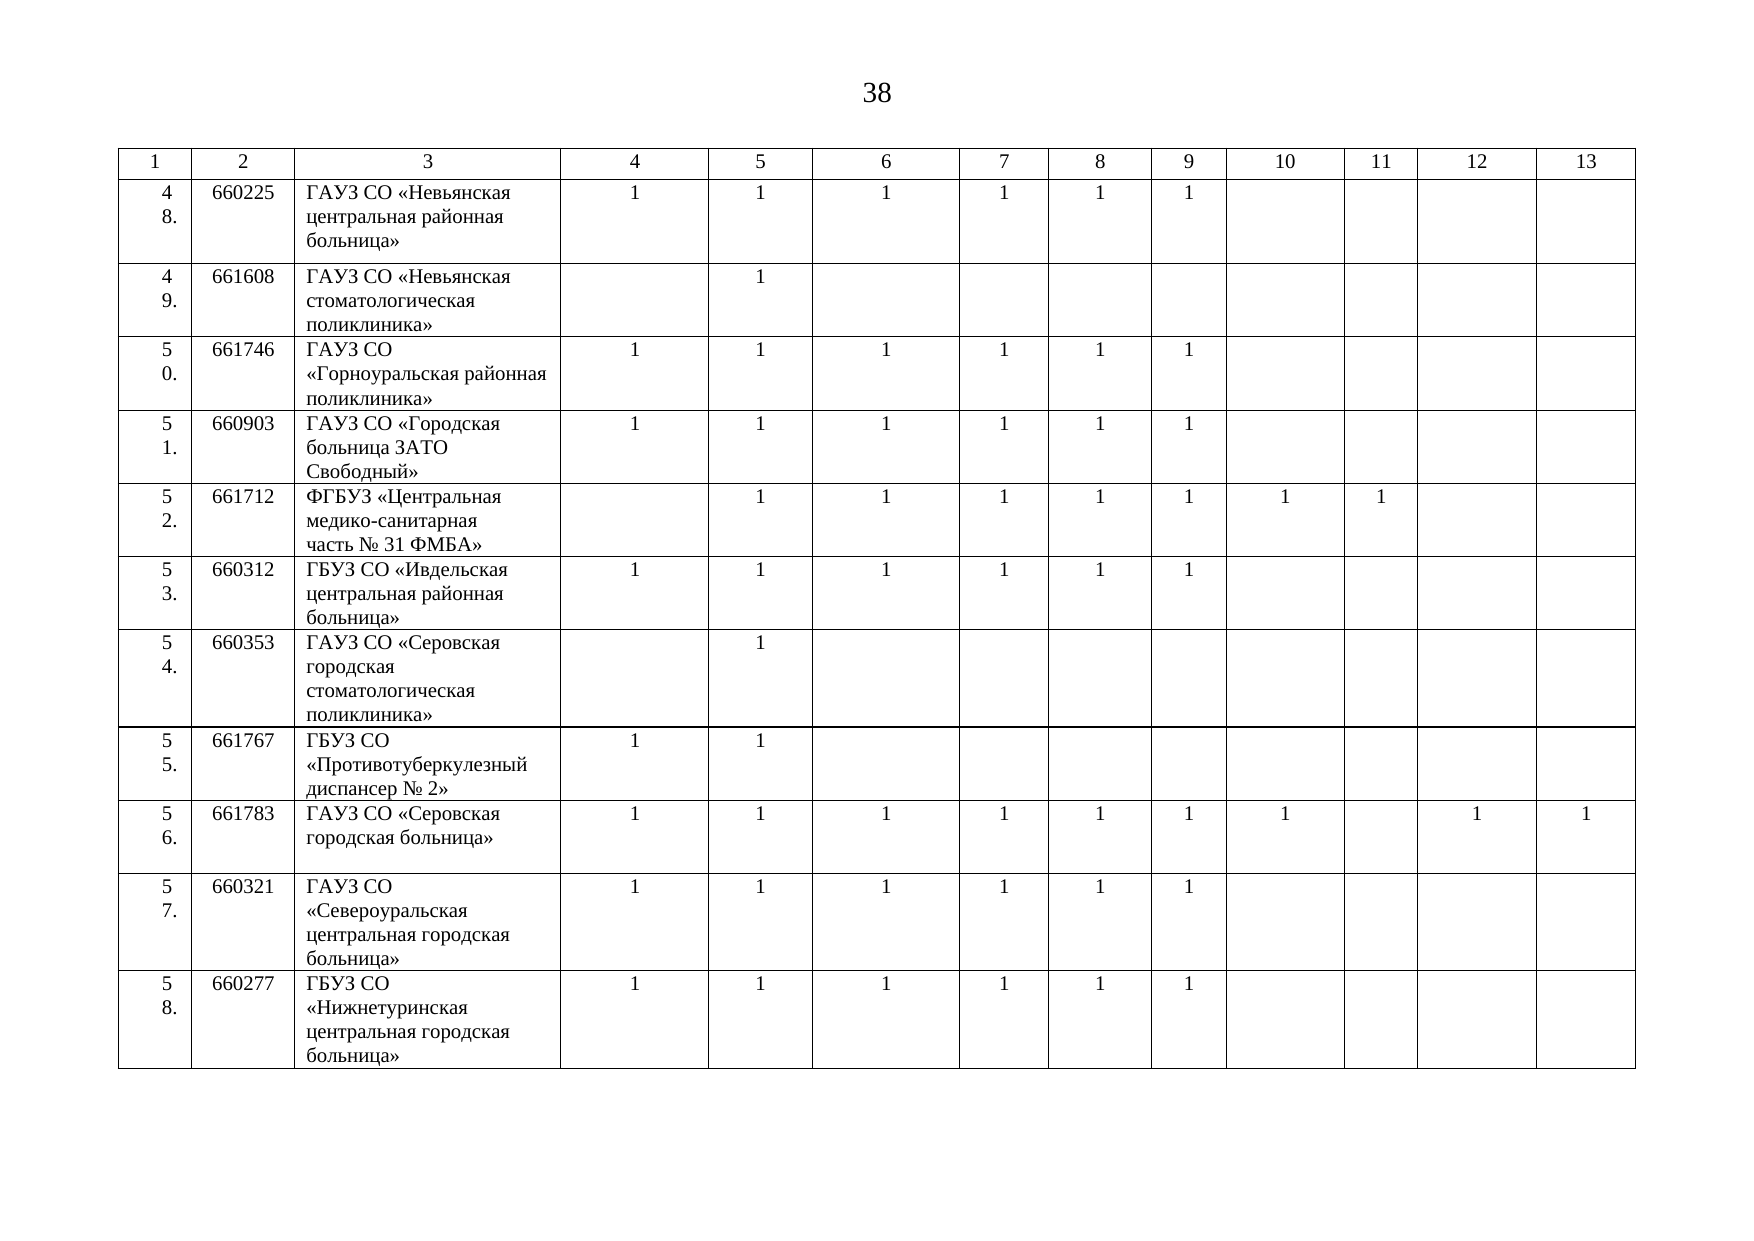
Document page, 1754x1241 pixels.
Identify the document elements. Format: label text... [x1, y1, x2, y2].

table_cell [119, 728, 191, 800]
table_cell 1 [561, 557, 708, 629]
table_cell [119, 557, 191, 629]
table_header 11 [1345, 149, 1417, 179]
table_header 1 [119, 149, 191, 179]
table_cell 660353 [192, 630, 294, 726]
table_cell [1345, 630, 1417, 726]
table_header 7 [960, 149, 1048, 179]
table_cell 1 [709, 180, 812, 263]
table_cell [119, 180, 191, 263]
table_cell ГБУЗ СО «Противотуберкулезный диспансер № 2» [295, 728, 560, 800]
table_cell 1 [960, 557, 1048, 629]
table_cell [1152, 728, 1226, 800]
table_cell 1 [561, 337, 708, 409]
table_cell ГАУЗ СО «Городская больница ЗАТО Свободный» [295, 411, 560, 483]
table_cell 1 [709, 971, 812, 1067]
table_cell 1 [1227, 801, 1344, 873]
table_cell 1 [813, 971, 959, 1067]
table_cell 1 [1049, 484, 1151, 556]
table_cell 1 [1152, 801, 1226, 873]
table_cell [1049, 630, 1151, 726]
table_cell [119, 264, 191, 336]
table_cell ГАУЗ СО «Серовская городская стоматологическая поликлиника» [295, 630, 560, 726]
table_cell ГАУЗ СО «Серовская городская больница» [295, 801, 560, 873]
table_cell [1049, 728, 1151, 800]
table_cell [1537, 337, 1635, 409]
table_cell 660277 [192, 971, 294, 1067]
table_cell 1 [709, 264, 812, 336]
table_cell 1 [709, 801, 812, 873]
table_cell 1 [960, 971, 1048, 1067]
table_cell [1345, 728, 1417, 800]
table_header 6 [813, 149, 959, 179]
table_cell [1227, 264, 1344, 336]
table_cell [1418, 337, 1536, 409]
table_cell 1 [709, 557, 812, 629]
table_cell 1 [561, 874, 708, 970]
table_cell [119, 801, 191, 873]
table_cell 1 [1049, 337, 1151, 409]
table_cell 1 [709, 484, 812, 556]
table_cell 1 [1152, 180, 1226, 263]
table_header 13 [1537, 149, 1635, 179]
table_cell [813, 264, 959, 336]
table_header 3 [295, 149, 560, 179]
table_cell [1227, 337, 1344, 409]
table_cell 1 [1049, 971, 1151, 1067]
table_cell [1537, 411, 1635, 483]
table_header 10 [1227, 149, 1344, 179]
table_cell 660312 [192, 557, 294, 629]
table_cell 1 [960, 411, 1048, 483]
table_cell 1 [813, 337, 959, 409]
table_cell [1345, 557, 1417, 629]
table_header 8 [1049, 149, 1151, 179]
table_cell 1 [1049, 411, 1151, 483]
table_cell 1 [1345, 484, 1417, 556]
table_cell [1418, 484, 1536, 556]
table_header 2 [192, 149, 294, 179]
table_header 9 [1152, 149, 1226, 179]
table_cell [1418, 557, 1536, 629]
table_cell 1 [813, 874, 959, 970]
table_cell 1 [709, 630, 812, 726]
table_cell 1 [1049, 180, 1151, 263]
table_cell [1345, 411, 1417, 483]
table_cell [1537, 180, 1635, 263]
table_cell [1537, 728, 1635, 800]
table_cell [1227, 557, 1344, 629]
table_cell 661783 [192, 801, 294, 873]
table_cell [1049, 264, 1151, 336]
table_cell 1 [1537, 801, 1635, 873]
table_cell [813, 728, 959, 800]
table_cell 1 [1227, 484, 1344, 556]
table_cell 1 [709, 728, 812, 800]
table_cell ГБУЗ СО «Нижнетуринская центральная городская больница» [295, 971, 560, 1067]
table_cell 1 [1049, 874, 1151, 970]
table_cell 1 [1049, 801, 1151, 873]
table_cell [1418, 180, 1536, 263]
table_cell [1418, 874, 1536, 970]
table_cell ГАУЗ СО «Невьянская центральная районная больница» [295, 180, 560, 263]
table_cell 660903 [192, 411, 294, 483]
table_cell 1 [561, 728, 708, 800]
table_cell 1 [960, 337, 1048, 409]
table_cell 1 [1152, 337, 1226, 409]
table_cell [1345, 971, 1417, 1067]
table_cell 660225 [192, 180, 294, 263]
table_cell 661746 [192, 337, 294, 409]
table_cell 1 [813, 557, 959, 629]
table_cell [1418, 411, 1536, 483]
table_cell [1418, 971, 1536, 1067]
table_cell 1 [561, 971, 708, 1067]
table_cell [119, 971, 191, 1067]
table_cell 1 [960, 801, 1048, 873]
table_cell [1227, 971, 1344, 1067]
table_cell 1 [813, 484, 959, 556]
table_cell [1345, 337, 1417, 409]
table_cell 1 [1049, 557, 1151, 629]
table_cell ГАУЗ СО «Невьянская стоматологическая поликлиника» [295, 264, 560, 336]
table_cell [1537, 484, 1635, 556]
table_cell [119, 337, 191, 409]
table_cell 1 [561, 801, 708, 873]
table_cell [813, 630, 959, 726]
table_cell [1537, 557, 1635, 629]
table_cell 661712 [192, 484, 294, 556]
table_cell 1 [813, 411, 959, 483]
table_cell [960, 264, 1048, 336]
table_header 4 [561, 149, 708, 179]
table_cell [561, 264, 708, 336]
table_cell ГАУЗ СО «Североуральская центральная городская больница» [295, 874, 560, 970]
table_cell [561, 630, 708, 726]
table_cell [1227, 728, 1344, 800]
table_cell ФГБУЗ «Центральная медико-санитарная часть № 31 ФМБА» [295, 484, 560, 556]
table_cell [1418, 728, 1536, 800]
table_cell 1 [1418, 801, 1536, 873]
table_cell 1 [813, 801, 959, 873]
table_cell 1 [709, 337, 812, 409]
table_cell [1345, 180, 1417, 263]
table_cell [1418, 264, 1536, 336]
table_cell ГАУЗ СО «Горноуральская районная поликлиника» [295, 337, 560, 409]
table_cell [1345, 874, 1417, 970]
table_cell [119, 411, 191, 483]
table_cell [1537, 874, 1635, 970]
table_cell ГБУЗ СО «Ивдельская центральная районная больница» [295, 557, 560, 629]
table_cell [1152, 630, 1226, 726]
table_cell [1345, 801, 1417, 873]
table_cell 1 [1152, 874, 1226, 970]
table_cell 1 [709, 411, 812, 483]
table_cell 1 [561, 180, 708, 263]
table_cell [1227, 180, 1344, 263]
table_cell 1 [1152, 557, 1226, 629]
table_cell [1227, 630, 1344, 726]
table_cell 1 [1152, 484, 1226, 556]
table_cell 661608 [192, 264, 294, 336]
table_cell 1 [960, 874, 1048, 970]
table_cell [1537, 264, 1635, 336]
table_cell 661767 [192, 728, 294, 800]
table_cell [1152, 264, 1226, 336]
table_cell [1227, 874, 1344, 970]
table_cell [119, 874, 191, 970]
table_cell [1227, 411, 1344, 483]
table_cell 660321 [192, 874, 294, 970]
table_cell 1 [813, 180, 959, 263]
table_cell [1537, 630, 1635, 726]
table_cell 1 [960, 484, 1048, 556]
table_cell 1 [1152, 411, 1226, 483]
table_cell [1418, 630, 1536, 726]
table_cell [1345, 264, 1417, 336]
table_cell [1537, 971, 1635, 1067]
table_cell 1 [561, 411, 708, 483]
table_cell [119, 630, 191, 726]
table_cell [119, 484, 191, 556]
table_cell [960, 630, 1048, 726]
table_header 5 [709, 149, 812, 179]
table_cell 1 [960, 180, 1048, 263]
table_cell [561, 484, 708, 556]
table_header 12 [1418, 149, 1536, 179]
table_cell 1 [709, 874, 812, 970]
table_cell 1 [1152, 971, 1226, 1067]
table_cell [960, 728, 1048, 800]
